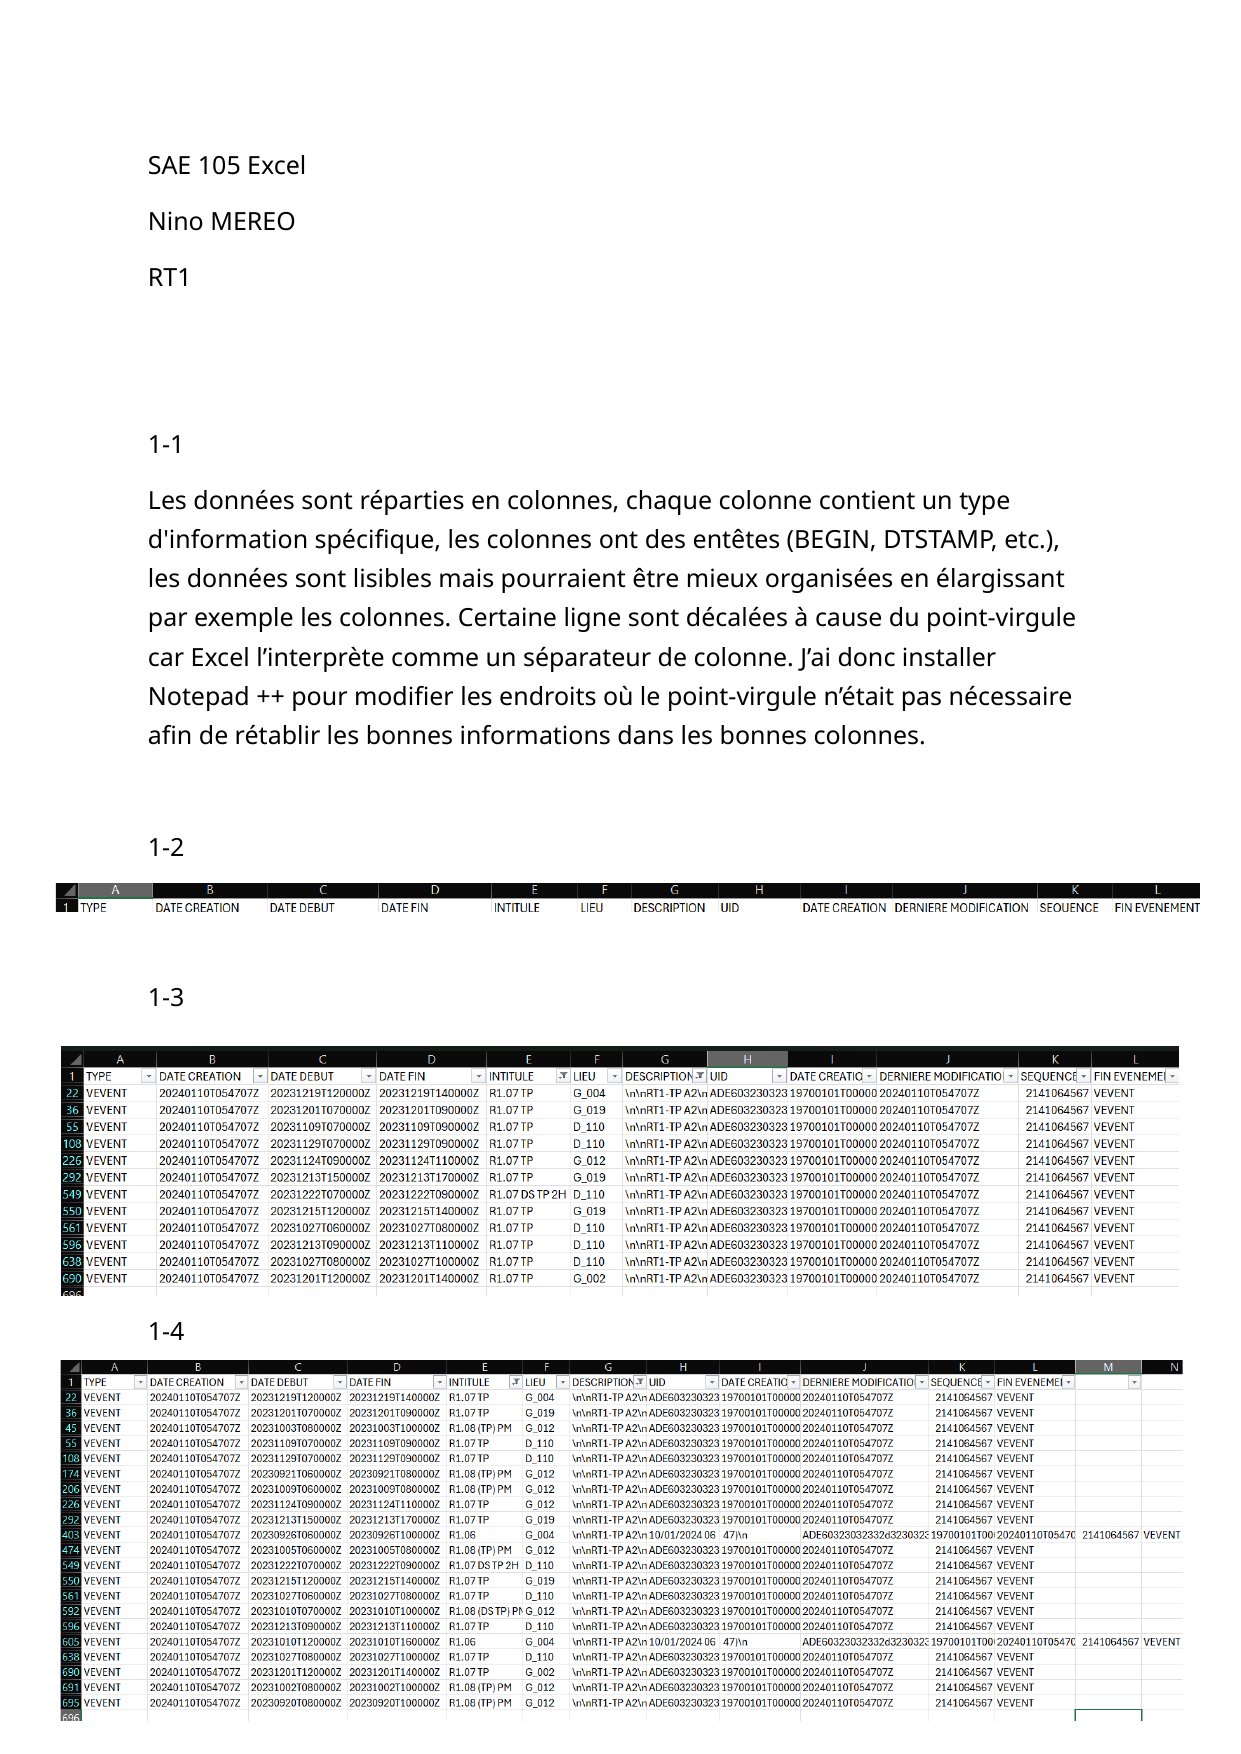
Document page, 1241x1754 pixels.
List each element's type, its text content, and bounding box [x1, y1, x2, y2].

text RT1 [148, 259, 1093, 293]
text 1-1 [148, 427, 1093, 461]
text Les données sont réparties en colonnes, chaque colonne contient un type d'information spécifique, les colonnes ont des entêtes (BEGIN, DTSTAMP, etc.), les données sont lisibles mais pourraient être mieux organisées en élargissant par exemple les colonnes. Certaine ligne sont décalées à cause du point-virgule car Excel l’interprète comme un séparateur de colonne. J’ai donc installer Notepad ++ pour modifier les endroits où le point-virgule n’était pas nécessaire afin de rétablir les bonnes informations dans les bonnes colonnes. [148, 483, 1093, 752]
text [148, 1036, 1093, 1046]
text 1-2 [148, 829, 1093, 863]
text SAE 105 Excel [148, 148, 1093, 182]
text 1-4 [148, 1296, 1093, 1348]
text 1-3 [148, 980, 1093, 1014]
text Nino MEREO [148, 203, 1093, 237]
